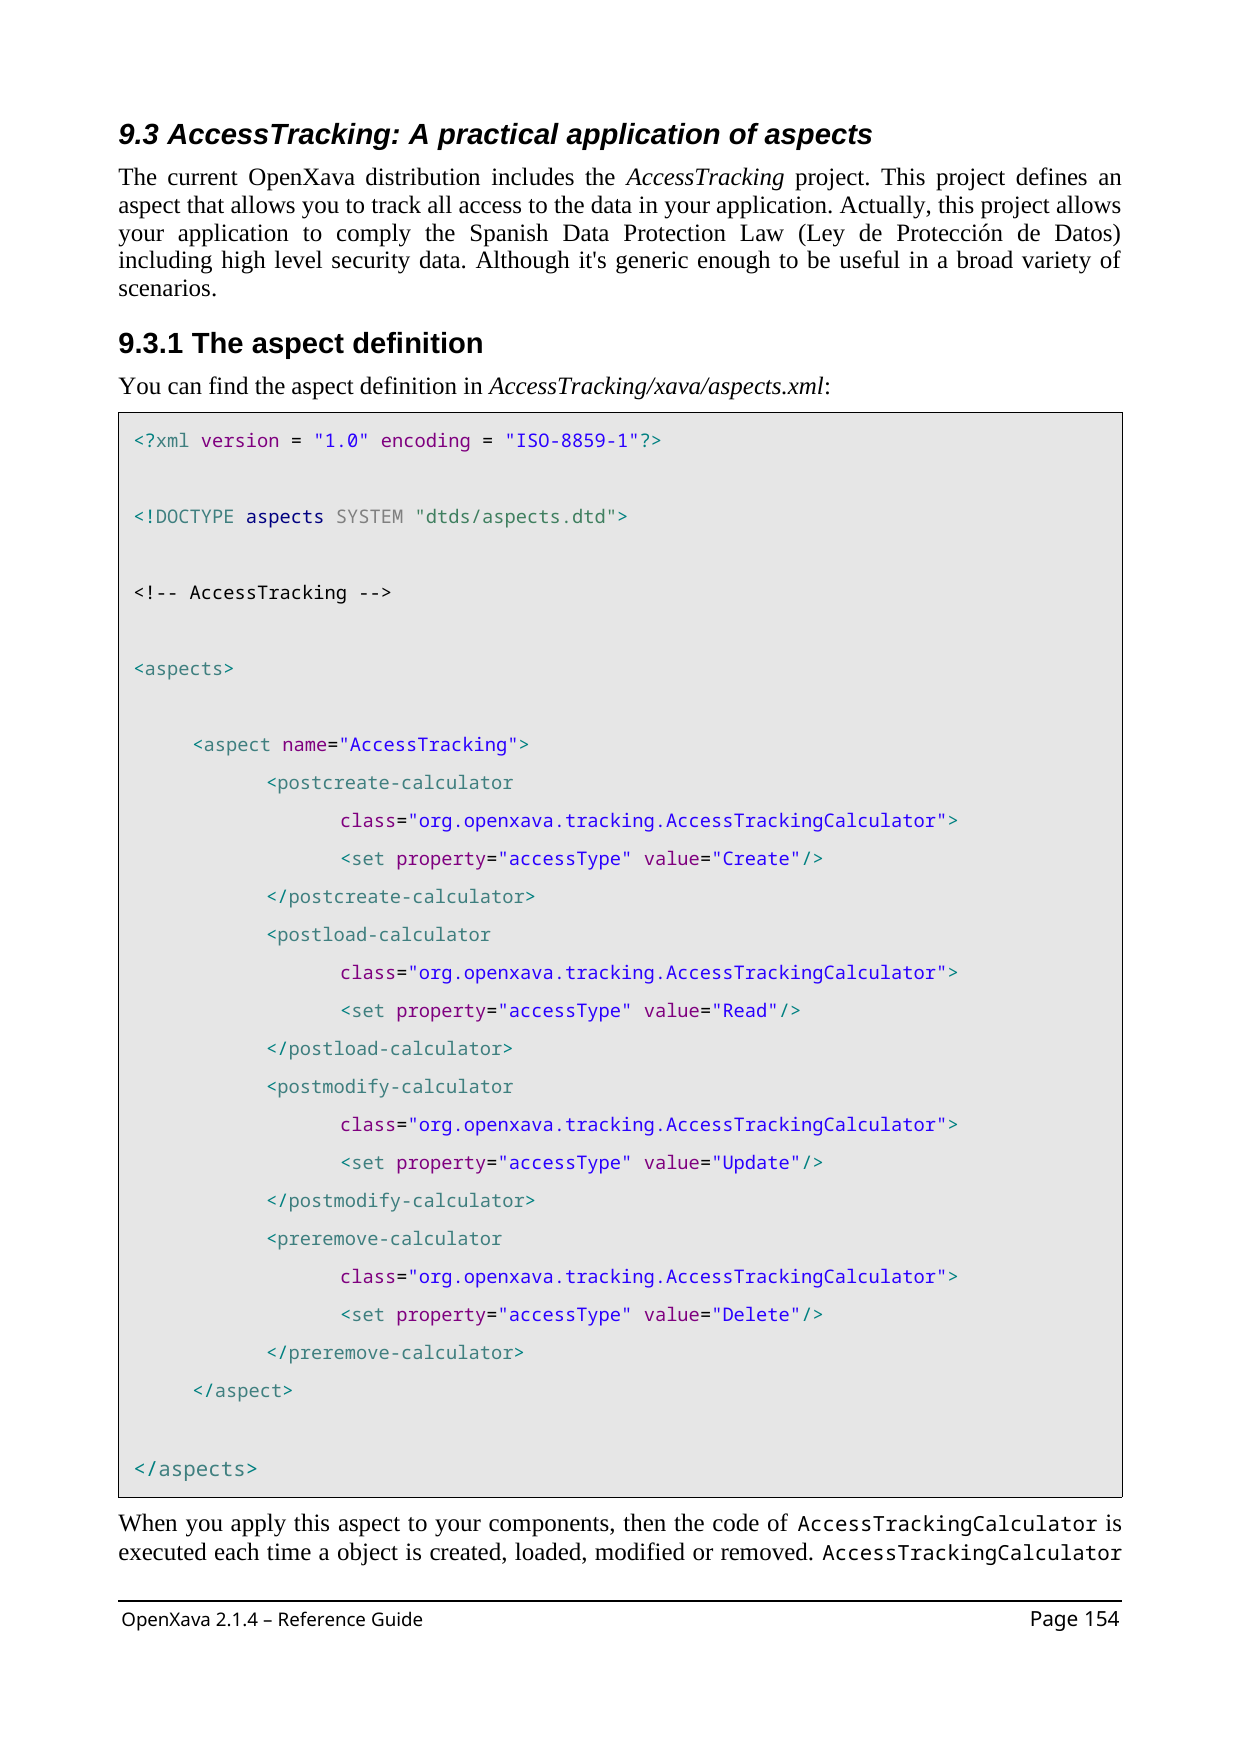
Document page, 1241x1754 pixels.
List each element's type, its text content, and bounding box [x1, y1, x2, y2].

text <aspects> [119, 640, 1122, 678]
subtitle AccessTracking: A practical application of aspects [118, 118, 1122, 151]
text <set property="accessType" value="Update"/> [119, 1135, 1122, 1173]
text When you apply this aspect to your components, then the code of AccessTrackingCalculator is executed each time a object is created, loaded, modified or removed. AccessTrackingCalculator [118, 1509, 1122, 1566]
text The current OpenXava distribution includes the AccessTracking project. This project defines an aspect that allows you to track all access to the data in your application. Actually, this project allows your application to comply the Spanish Data Protection Law (Ley de Protección de Datos) including high level security data. Although it's generic enough to be useful in a broad variety of scenarios. [118, 163, 1122, 302]
text <preremove-calculator [119, 1211, 1122, 1249]
text </postload-calculator> [119, 1021, 1122, 1059]
text class="org.openxava.tracking.AccessTrackingCalculator"> [119, 792, 1122, 831]
text You can find the aspect definition in AccessTracking/xava/aspects.xml: [118, 372, 1122, 400]
text class="org.openxava.tracking.AccessTrackingCalculator"> [119, 944, 1122, 983]
text <set property="accessType" value="Read"/> [119, 983, 1122, 1021]
subtitle The aspect definition [118, 327, 1122, 359]
text <aspect name="AccessTracking"> [119, 716, 1122, 754]
text </postmodify-calculator> [119, 1173, 1122, 1211]
text <?xml version = "1.0" encoding = "ISO-8859-1"?> [119, 413, 1122, 450]
text </aspect> [119, 1363, 1122, 1401]
text <set property="accessType" value="Delete"/> [119, 1287, 1122, 1325]
text </aspects> [119, 1439, 1122, 1497]
text </preremove-calculator> [119, 1325, 1122, 1363]
text class="org.openxava.tracking.AccessTrackingCalculator"> [119, 1249, 1122, 1287]
text <postcreate-calculator [119, 754, 1122, 792]
text <postload-calculator [119, 907, 1122, 944]
text </postcreate-calculator> [119, 868, 1122, 907]
text <!-- AccessTracking --> [119, 564, 1122, 602]
text <set property="accessType" value="Create"/> [119, 831, 1122, 868]
text class="org.openxava.tracking.AccessTrackingCalculator"> [119, 1097, 1122, 1135]
text <!DOCTYPE aspects SYSTEM "dtds/aspects.dtd"> [119, 488, 1122, 526]
text <postmodify-calculator [119, 1059, 1122, 1097]
